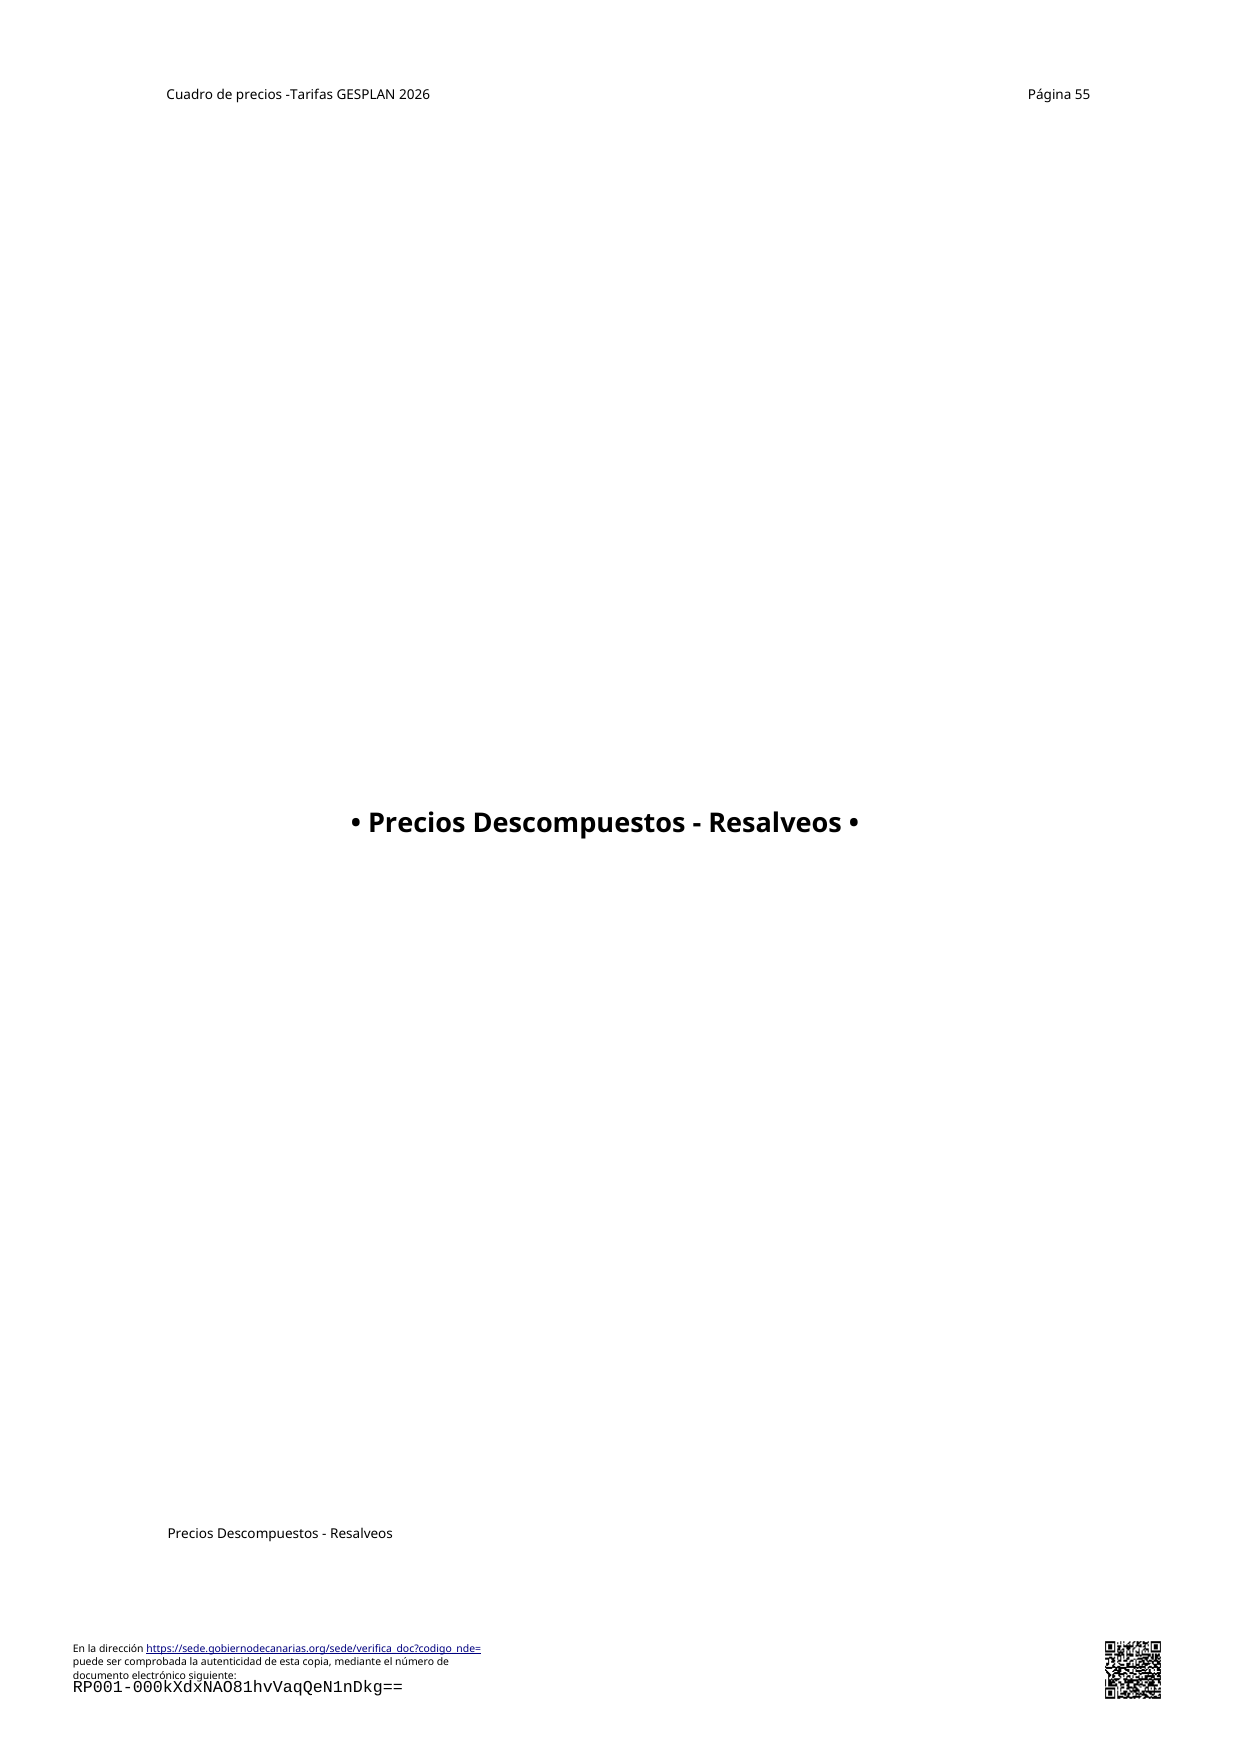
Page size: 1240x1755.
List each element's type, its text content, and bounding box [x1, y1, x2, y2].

text Precios Descompuestos - Resalveos [167, 1527, 393, 1541]
text En la dirección https://sede.gobiernodecanarias.org/sede/verifica_doc?codigo_nde= puede ser comprobada la autenticidad de esta copia, mediante el número de documento electrónico siguiente: RP001-000kXdxNAO81hvVaqQeN1nDkg== [73, 1641, 542, 1696]
subtitle • Precios Descompuestos - Resalveos • [351, 811, 859, 838]
text Cuadro de precios -Tarifas GESPLAN 2026 [166, 89, 430, 102]
text Página 55 [1028, 89, 1090, 102]
